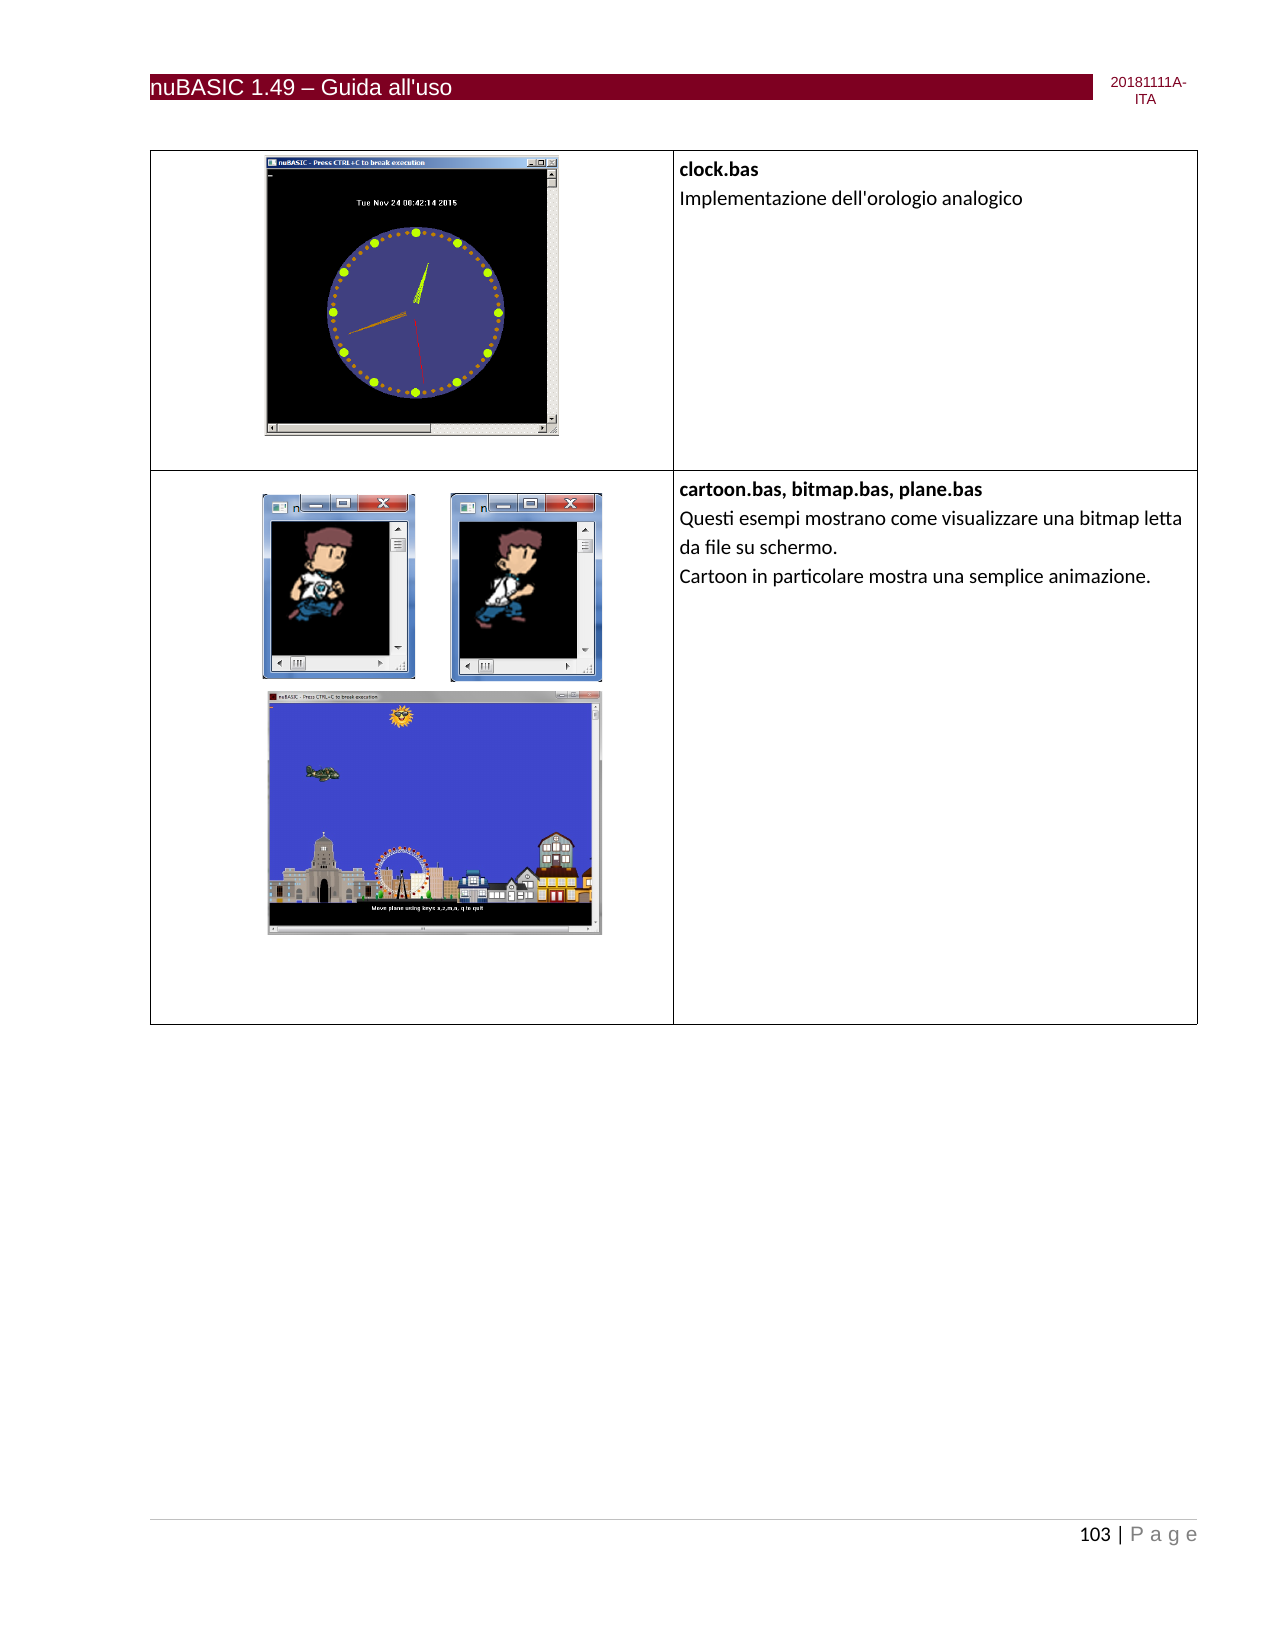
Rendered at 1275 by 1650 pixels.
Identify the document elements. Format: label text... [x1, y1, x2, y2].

table_cell [151, 471, 673, 1024]
table_cell cartoon.bas, bitmap.bas, plane.bas Questi esempi mostrano come visualizzare una bitmap letta da file su schermo. Cartoon in particolare mostra una semplice animazione. [674, 471, 1197, 1024]
picture [264, 155, 559, 436]
table_cell clock.bas Implementazione dell'orologio analogico [674, 151, 1197, 470]
picture [262, 494, 416, 679]
table_cell [151, 151, 673, 470]
